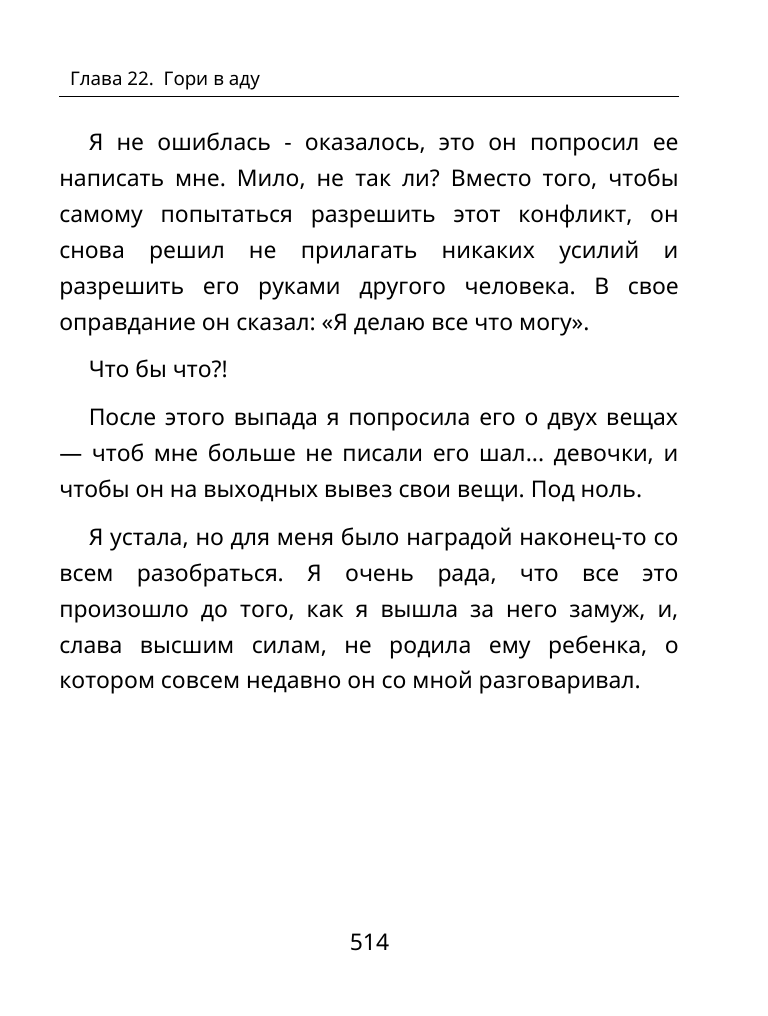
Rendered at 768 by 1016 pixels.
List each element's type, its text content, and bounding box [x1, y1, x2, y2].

text Что бы что?! [59, 353, 679, 385]
text Я не ошиблась - оказалось, это он попросил ее написать мне. Мило, не так ли? Вместо того, чтобы самому попытаться разрешить этот конфликт, он снова решил не прилагать никаких усилий и разрешить его руками другого человека. В свое оправдание он сказал: «Я делаю все что могу». [59, 126, 679, 337]
text После этого выпада я попросила его о двух вещах — чтоб мне больше не писали его шал... девочки, и чтобы он на выходных вывез свои вещи. Под ноль. [59, 401, 679, 504]
text Я устала, но для меня было наградой наконец-то со всем разобраться. Я очень рада, что все это произошло до того, как я вышла за него замуж, и, слава высшим силам, не родила ему ребенка, о котором совсем недавно он со мной разговаривал. [59, 521, 679, 696]
